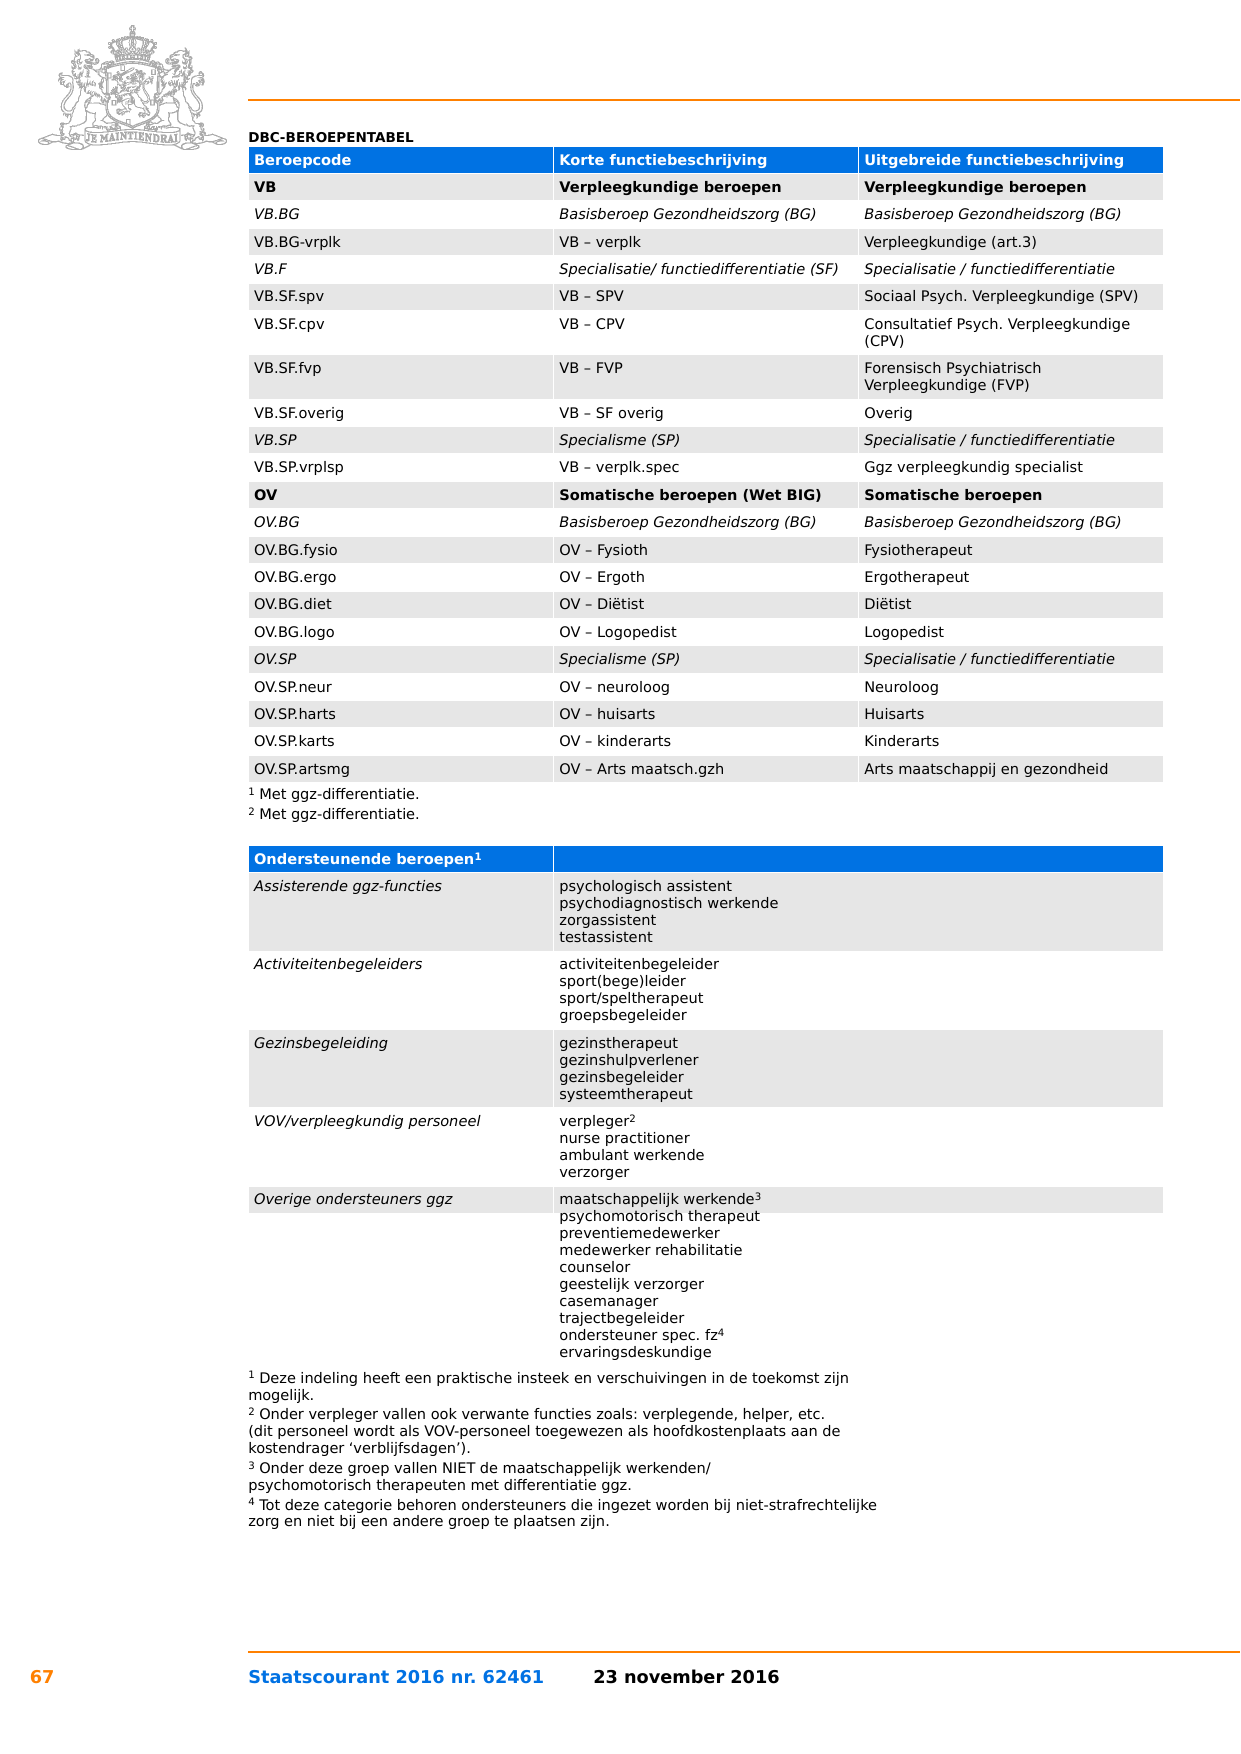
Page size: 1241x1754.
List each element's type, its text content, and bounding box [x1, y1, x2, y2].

table_cell OV – Ergoth [554, 564, 858, 591]
table_cell Consultatief Psych. Verpleegkundige (CPV) [859, 311, 1163, 354]
table_cell Verpleegkundige beroepen [554, 174, 858, 200]
table_cell OV – neuroloog [554, 674, 858, 700]
table_cell Somatische beroepen (Wet BIG) [554, 482, 858, 508]
table_cell Basisberoep Gezondheidszorg (BG) [554, 201, 858, 228]
table_cell [249, 1214, 553, 1366]
table_cell Ergotherapeut [859, 564, 1163, 591]
table_cell VB.BG [249, 201, 553, 228]
table_cell VB.SP.vrplsp [249, 455, 553, 481]
table_cell maatschappelijk werkende3 psychomotorisch therapeut preventiemedewerker medewerker rehabilitatie counselor geestelijk verzorger casemanager trajectbegeleider ondersteuner spec. fz4 ervaringsdeskundige [554, 1187, 1163, 1366]
table_cell Basisberoep Gezondheidszorg (BG) [859, 201, 1163, 228]
table_cell Huisarts [859, 701, 1163, 727]
table_cell Neuroloog [859, 674, 1163, 700]
table_cell OV.SP.harts [249, 701, 553, 727]
table_cell VB.SF.cpv [249, 311, 553, 354]
table_cell psychologisch assistent psychodiagnostisch werkende zorgassistent testassistent [554, 873, 1163, 951]
table_cell OV – huisarts [554, 701, 858, 727]
table_cell Beroepcode [249, 147, 553, 173]
picture [38, 25, 227, 150]
table_cell OV – kinderarts [554, 729, 858, 755]
table_cell OV.SP.karts [249, 729, 553, 755]
table_cell Specialisatie / functiedifferentiatie [859, 427, 1163, 453]
table_cell Kinderarts [859, 729, 1163, 755]
table_cell VB – verplk.spec [554, 455, 858, 481]
table_cell VB – verplk [554, 229, 858, 255]
table_cell gezinstherapeut gezinshulpverlener gezinsbegeleider systeemtherapeut [554, 1030, 1163, 1107]
table_cell OV.BG.logo [249, 619, 553, 645]
table_header DBC-BEROEPENTABEL [248, 130, 1163, 146]
table_cell Gezinsbegeleiding [249, 1030, 553, 1107]
table_cell VB.SP [249, 427, 553, 453]
table_cell OV.BG.diet [249, 592, 553, 618]
table_cell Specialisme (SP) [554, 646, 858, 673]
table_cell Overig [859, 400, 1163, 426]
table_cell Basisberoep Gezondheidszorg (BG) [859, 509, 1163, 536]
table_cell Logopedist [859, 619, 1163, 645]
table_cell Specialisatie/ functiedifferentiatie (SF) [554, 256, 858, 283]
table_cell OV.SP [249, 646, 553, 673]
table_cell VB – FVP [554, 355, 858, 399]
table_cell OV – Logopedist [554, 619, 858, 645]
table_cell Assisterende ggz-functies [249, 873, 553, 951]
table_cell Korte functiebeschrijving [554, 147, 858, 173]
table_cell OV.BG [249, 509, 553, 536]
table_cell Sociaal Psych. Verpleegkundige (SPV) [859, 284, 1163, 310]
table_cell Somatische beroepen [859, 482, 1163, 508]
table_cell VOV/verpleegkundig personeel [249, 1108, 553, 1186]
table_cell Specialisme (SP) [554, 427, 858, 453]
table_header Ondersteunende beroepen1 [249, 846, 553, 872]
table_cell Specialisatie / functiedifferentiatie [859, 256, 1163, 283]
table_header [554, 846, 1163, 872]
table_cell VB – SPV [554, 284, 858, 310]
table_cell OV.SP.neur [249, 674, 553, 700]
table_cell OV.BG.fysio [249, 537, 553, 563]
table_cell Verpleegkundige (art.3) [859, 229, 1163, 255]
table_cell 1 Met ggz-differentiatie. 2 Met ggz-differentiatie. [248, 783, 1163, 823]
table_cell Arts maatschappij en gezondheid [859, 756, 1163, 782]
table_cell Overige ondersteuners ggz [249, 1187, 553, 1213]
table_cell VB.SF.overig [249, 400, 553, 426]
table_cell OV.BG.ergo [249, 564, 553, 591]
table_cell OV – Arts maatsch.gzh [554, 756, 858, 782]
table_cell VB.SF.fvp [249, 355, 553, 399]
table_cell activiteitenbegeleider sport(bege)leider sport/speltherapeut groepsbegeleider [554, 952, 1163, 1029]
table_cell VB.SF.spv [249, 284, 553, 310]
table_cell VB.BG-vrplk [249, 229, 553, 255]
table_cell VB [249, 174, 553, 200]
table_cell OV – Fysioth [554, 537, 858, 563]
table_cell 1 Deze indeling heeft een praktische insteek en verschuivingen in de toekomst zijn mogelijk. 2 Onder verpleger vallen ook verwante functies zoals: verplegende, helper, etc. (dit personeel wordt als VOV-personeel toegewezen als hoofdkostenplaats aan de kostendrager ‘verblijfsdagen’). 3 Onder deze groep vallen NIET de maatschappelijk werkenden/ psychomotorisch therapeuten met differentiatie ggz. 4 Tot deze categorie behoren ondersteuners die ingezet worden bij niet-strafrechtelijke zorg en niet bij een andere groep te plaatsen zijn. [248, 1367, 1163, 1530]
table_cell VB – SF overig [554, 400, 858, 426]
table_cell Ggz verpleegkundig specialist [859, 455, 1163, 481]
table_cell VB – CPV [554, 311, 858, 354]
table_cell Uitgebreide functiebeschrijving [859, 147, 1163, 173]
table_cell VB.F [249, 256, 553, 283]
table_cell OV.SP.artsmg [249, 756, 553, 782]
table_cell OV [249, 482, 553, 508]
table_cell OV – Diëtist [554, 592, 858, 618]
table_cell Fysiotherapeut [859, 537, 1163, 563]
table_cell Specialisatie / functiedifferentiatie [859, 646, 1163, 673]
table_cell Forensisch Psychiatrisch Verpleegkundige (FVP) [859, 355, 1163, 399]
table_cell Verpleegkundige beroepen [859, 174, 1163, 200]
table_cell verpleger2 nurse practitioner ambulant werkende verzorger [554, 1108, 1163, 1186]
table_cell Activiteitenbegeleiders [249, 952, 553, 1029]
table_cell Basisberoep Gezondheidszorg (BG) [554, 509, 858, 536]
table_cell Diëtist [859, 592, 1163, 618]
